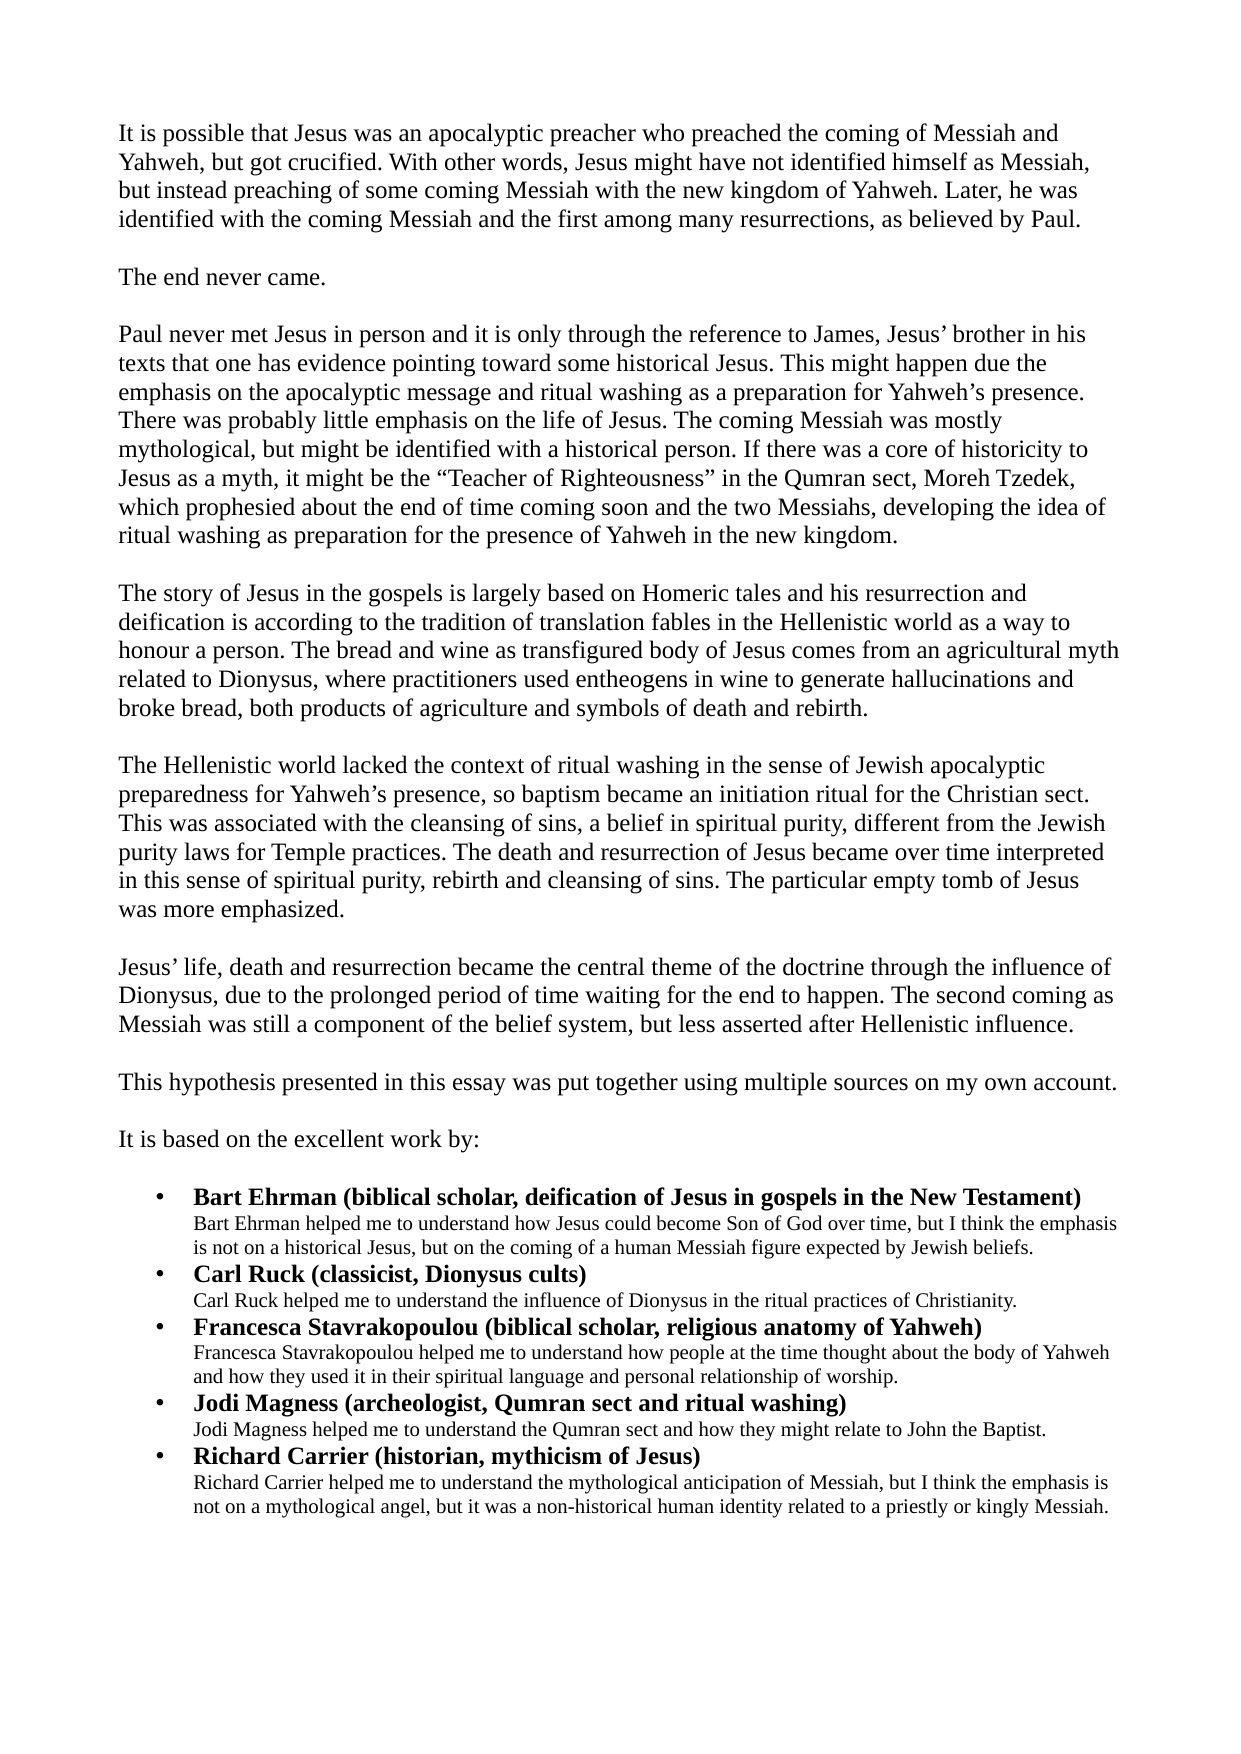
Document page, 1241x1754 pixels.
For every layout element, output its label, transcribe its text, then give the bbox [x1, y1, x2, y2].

text Paul never met Jesus in person and it is only through the reference to James, Jesus’ brother in his texts that one has evidence pointing toward some historical Jesus. This might happen due the emphasis on the apocalyptic message and ritual washing as a preparation for Yahweh’s presence. There was probably little emphasis on the life of Jesus. The coming Messiah was mostly mythological, but might be identified with a historical person. If there was a core of historicity to Jesus as a myth, it might be the “Teacher of Righteousness” in the Qumran sect, Moreh Tzedek, which prophesied about the end of time coming soon and the two Messiahs, developing the idea of ritual washing as preparation for the presence of Yahweh in the new kingdom. [118, 319, 1122, 549]
text This was associated with the cleansing of sins, a belief in spiritual purity, different from the Jewish purity laws for Temple practices. The death and resurrection of Jesus became over time interpreted in this sense of spiritual purity, rebirth and cleansing of sins. The particular empty tomb of Jesus was more emphasized. [118, 808, 1122, 923]
text The end never came. [118, 262, 1122, 291]
list Jodi Magness (archeologist, Qumran sect and ritual washing) Jodi Magness helped me to understand the Qumran sect and how they might relate to John the Baptist. [156, 1388, 1122, 1441]
text The Hellenistic world lacked the context of ritual washing in the sense of Jewish apocalyptic preparedness for Yahweh’s presence, so baptism became an initiation ritual for the Christian sect. [118, 751, 1122, 808]
text It is possible that Jesus was an apocalyptic preacher who preached the coming of Messiah and Yahweh, but got crucified. With other words, Jesus might have not identified himself as Messiah, but instead preaching of some coming Messiah with the new kingdom of Yahweh. Later, he was identified with the coming Messiah and the first among many resurrections, as believed by Paul. [118, 118, 1122, 233]
text Jesus’ life, death and resurrection became the central theme of the doctrine through the influence of Dionysus, due to the prolonged period of time waiting for the end to happen. The second coming as Messiah was still a component of the belief system, but less asserted after Hellenistic influence. [118, 952, 1122, 1038]
list Richard Carrier (historian, mythicism of Jesus) Richard Carrier helped me to understand the mythological anticipation of Messiah, but I think the emphasis is not on a mythological angel, but it was a non-historical human identity related to a priestly or kingly Messiah. [156, 1441, 1122, 1518]
text It is based on the excellent work by: [118, 1124, 1122, 1153]
text This hypothesis presented in this essay was put together using multiple sources on my own account. [118, 1067, 1122, 1124]
list Francesca Stavrakopoulou (biblical scholar, religious anatomy of Yahweh) Francesca Stavrakopoulou helped me to understand how people at the time thought about the body of Yahweh and how they used it in their spiritual language and personal relationship of worship. [156, 1312, 1122, 1388]
list Bart Ehrman (biblical scholar, deification of Jesus in gospels in the New Testament) Bart Ehrman helped me to understand how Jesus could become Son of God over time, but I think the emphasis is not on a historical Jesus, but on the coming of a human Messiah figure expected by Jewish beliefs. [156, 1182, 1122, 1259]
text The story of Jesus in the gospels is largely based on Homeric tales and his resurrection and deification is according to the tradition of translation fables in the Hellenistic world as a way to honour a person. The bread and wine as transfigured body of Jesus comes from an agricultural myth related to Dionysus, where practitioners used entheogens in wine to generate hallucinations and broke bread, both products of agriculture and symbols of death and rebirth. [118, 578, 1122, 722]
list Carl Ruck (classicist, Dionysus cults) Carl Ruck helped me to understand the influence of Dionysus in the ritual practices of Christianity. [156, 1259, 1122, 1312]
